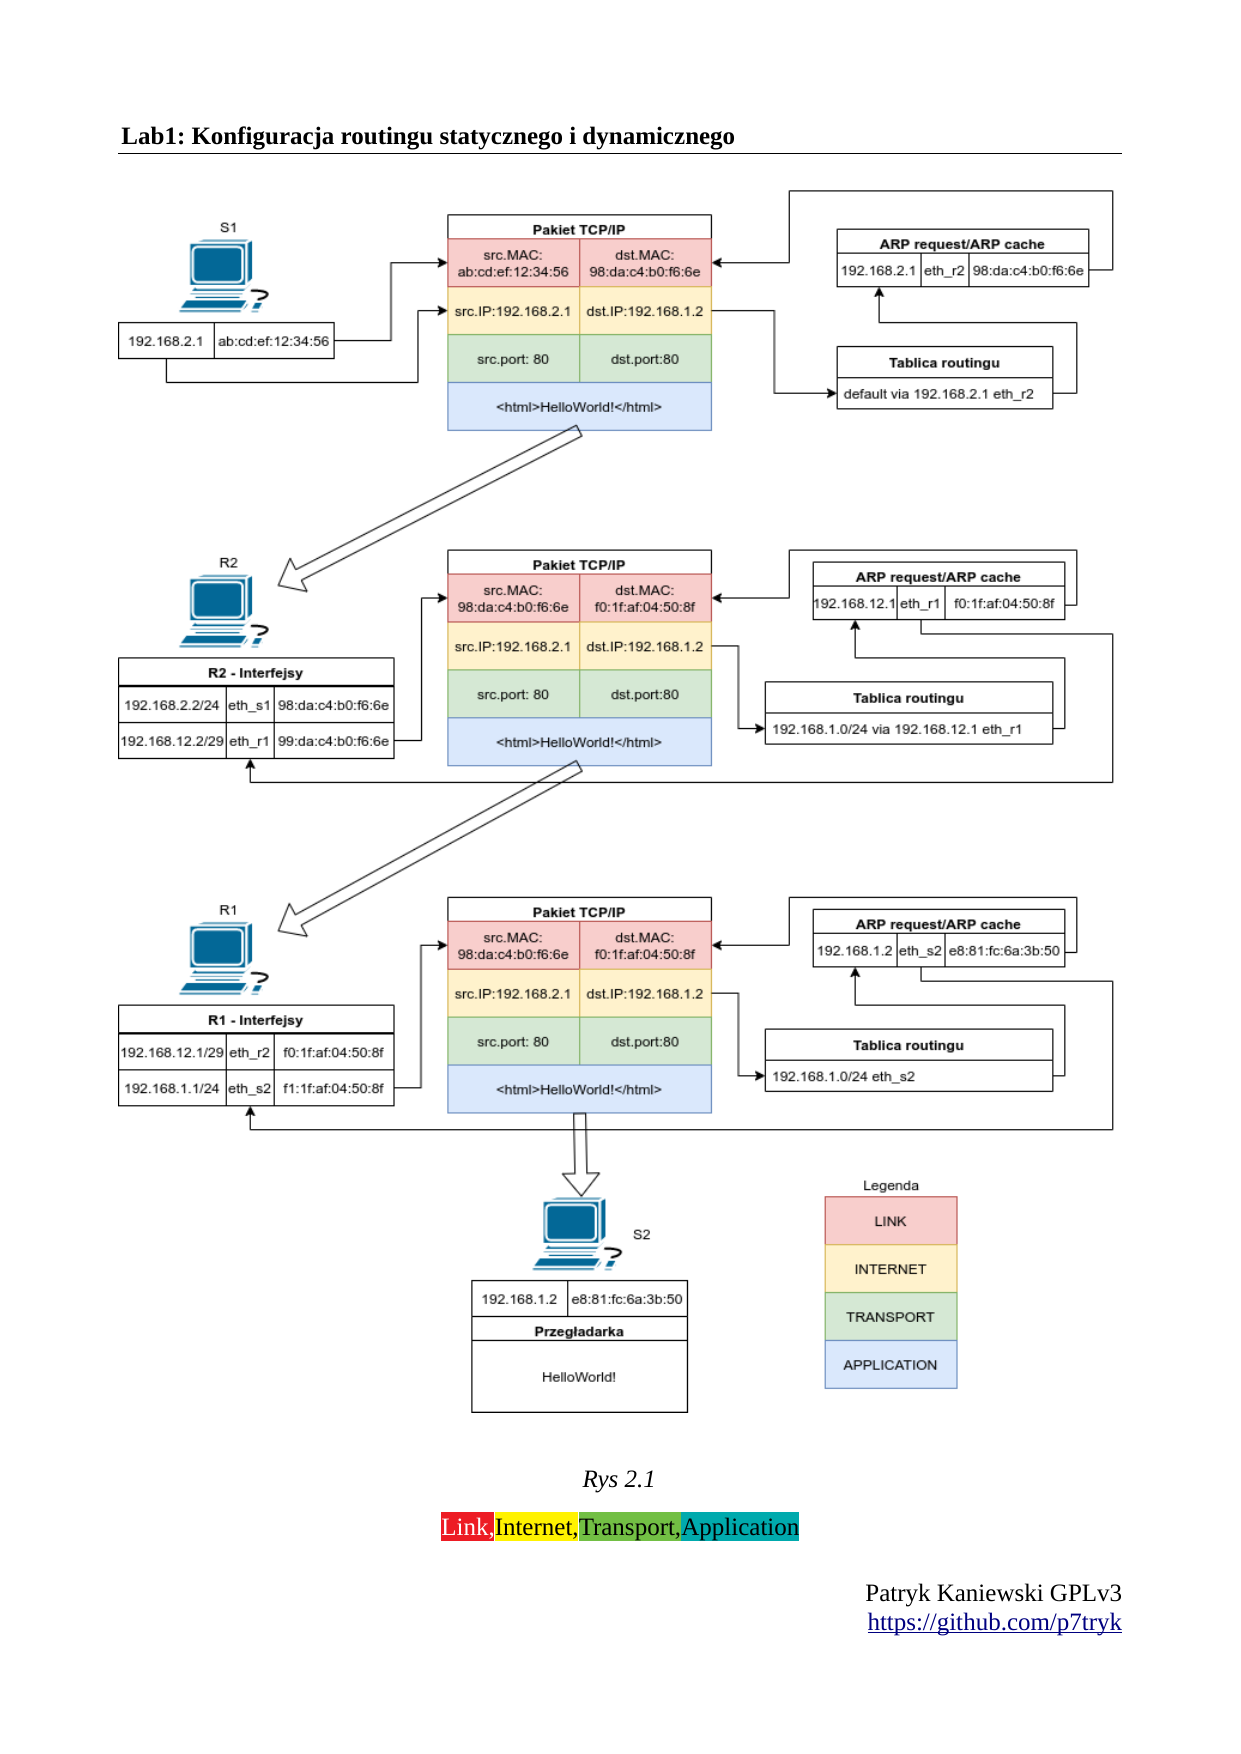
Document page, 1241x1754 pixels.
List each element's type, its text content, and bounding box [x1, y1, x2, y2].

picture [118, 182, 1123, 1413]
text Rys 2.1 [118, 1464, 1122, 1493]
text Link,Internet,Transport,Application [118, 1512, 1122, 1541]
